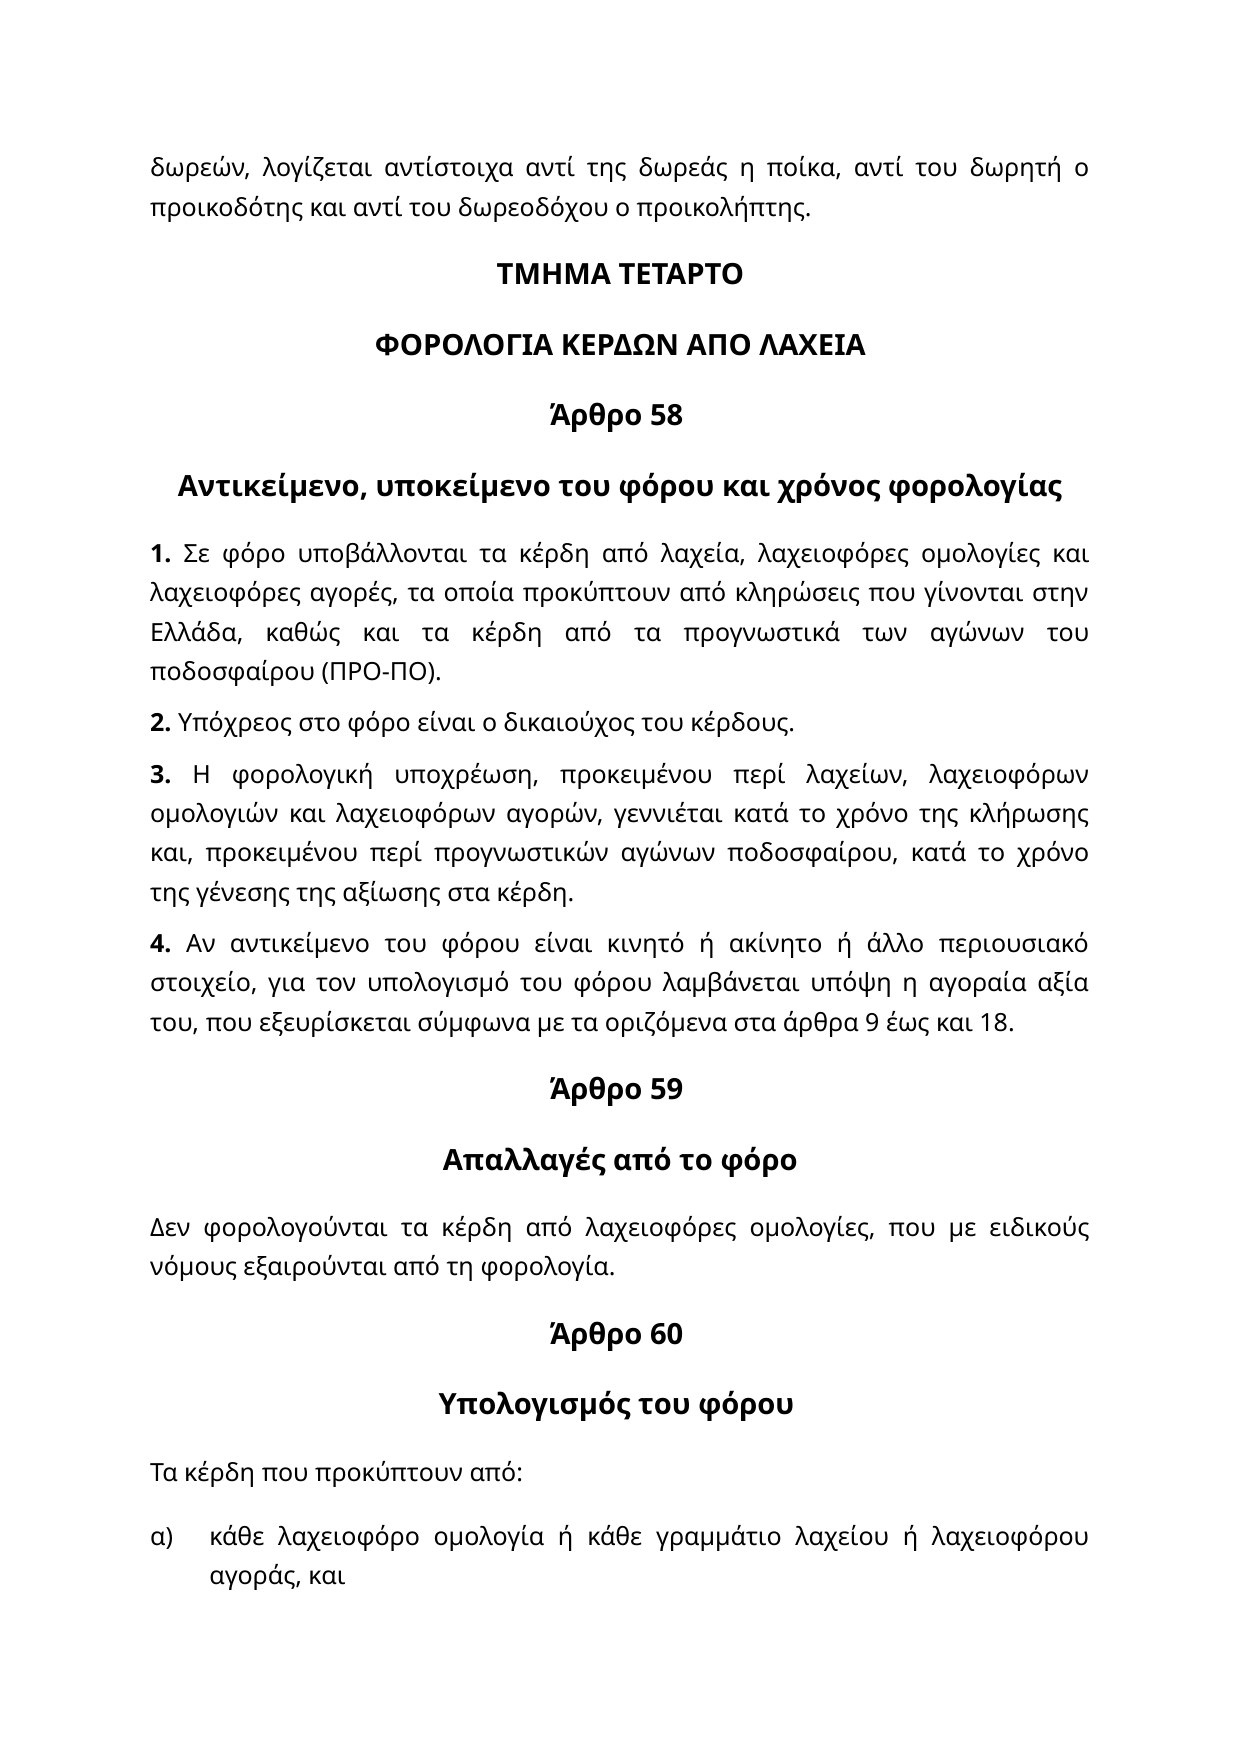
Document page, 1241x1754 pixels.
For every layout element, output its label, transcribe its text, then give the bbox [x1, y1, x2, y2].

text Δεν φορολογούνται τα κέρδη από λαχειοφόρες ομολογίες, που με ειδικούς νόμους εξαιρούνται από τη φορολογία. [150, 1209, 1090, 1283]
subtitle Άρθρο 60 [150, 1313, 1090, 1353]
subtitle ΦΟΡΟΛΟΓΙΑ ΚΕΡΔΩΝ ΑΠΟ ΛΑΧΕΙΑ [150, 324, 1090, 364]
subtitle ΤΜΗΜΑ ΤΕΤΑΡΤΟ [150, 253, 1090, 293]
subtitle Άρθρο 58 [150, 394, 1090, 434]
text 1. Σε φόρο υποβάλλονται τα κέρδη από λαχεία, λαχειοφόρες ομολογίες και λαχειοφόρες αγορές, τα οποία προκύπτουν από κληρώσεις που γίνονται στην Ελλάδα, καθώς και τα κέρδη από τα προγνωστικά των αγώνων του ποδοσφαίρου (ΠΡΟ-ΠΟ). [150, 536, 1090, 687]
subtitle Αντικείμενο, υποκείμενο του φόρου και χρόνος φορολογίας [150, 465, 1090, 505]
text Τα κέρδη που προκύπτουν από: [150, 1454, 1090, 1488]
text δωρεών, λογίζεται αντίστοιχα αντί της δωρεάς η ποίκα, αντί του δωρητή ο προικοδότης και αντί του δωρεοδόχου ο προικολήπτης. [150, 150, 1090, 223]
subtitle Υπολογισμός του φόρου [150, 1383, 1090, 1423]
text 3. Η φορολογική υποχρέωση, προκειμένου περί λαχείων, λαχειοφόρων ομολογιών και λαχειοφόρων αγορών, γεννιέται κατά το χρόνο της κλήρωσης και, προκειμένου περί προγνωστικών αγώνων ποδοσφαίρου, κατά το χρόνο της γένεσης της αξίωσης στα κέρδη. [150, 757, 1090, 908]
subtitle Απαλλαγές από το φόρο [150, 1139, 1090, 1179]
text 2. Υπόχρεος στο φόρο είναι ο δικαιούχος του κέρδους. [150, 705, 1090, 739]
text 4. Αν αντικείμενο του φόρου είναι κινητό ή ακίνητο ή άλλο περιουσιακό στοιχείο, για τον υπολογισμό του φόρου λαμβάνεται υπόψη η αγοραία αξία του, που εξευρίσκεται σύμφωνα με τα οριζόμενα στα άρθρα 9 έως και 18. [150, 926, 1090, 1038]
subtitle Άρθρο 59 [150, 1068, 1090, 1108]
list α) κάθε λαχειοφόρο ομολογία ή κάθε γραμμάτιο λαχείου ή λαχειοφόρου αγοράς, και [150, 1518, 1090, 1592]
